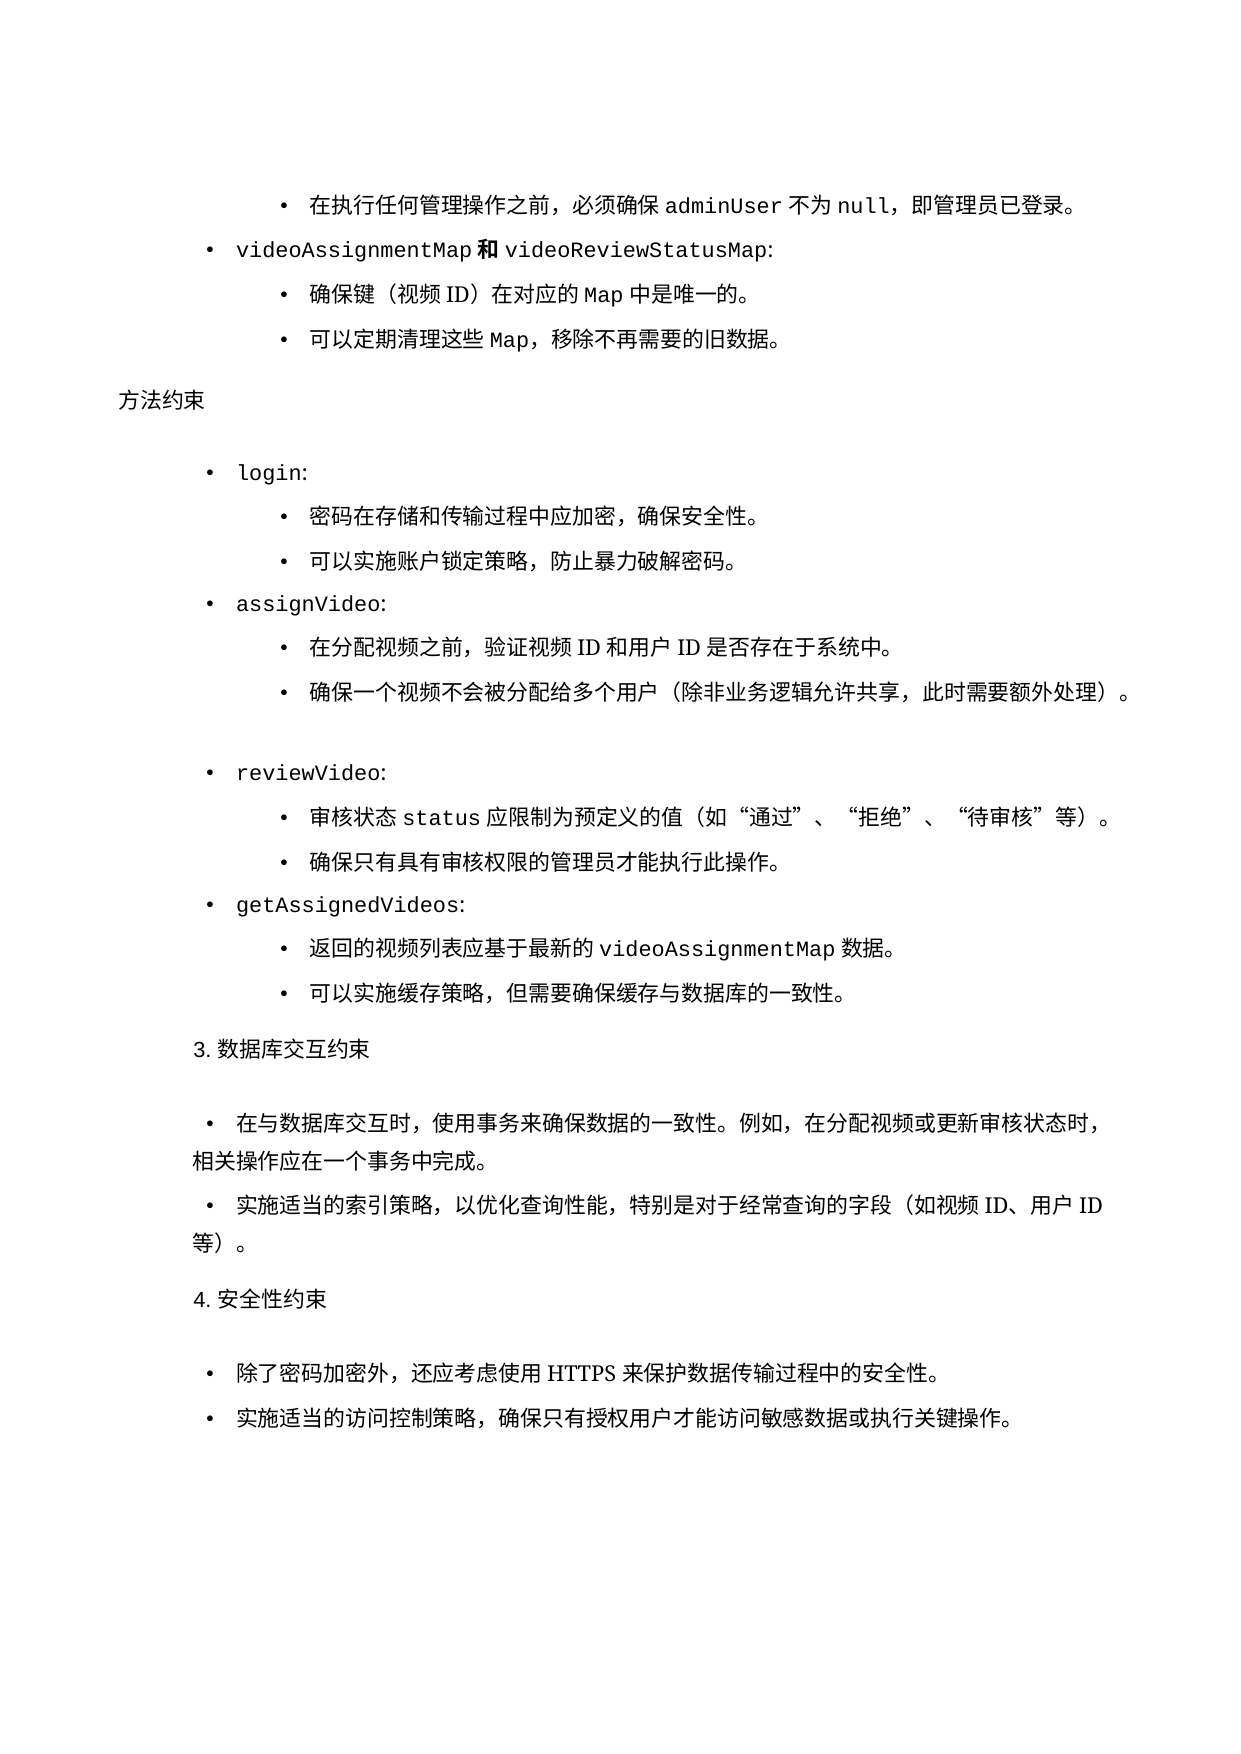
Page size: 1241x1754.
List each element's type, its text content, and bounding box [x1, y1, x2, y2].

list 在执行任何管理操作之前，必须确保 adminUser 不为 null，即管理员已登录。 [236, 188, 1122, 219]
subtitle 3. 数据库交互约束 [118, 1032, 1122, 1064]
list videoAssignmentMap 和 videoReviewStatusMap: [162, 232, 1122, 264]
list 实施适当的索引策略，以优化查询性能，特别是对于经常查询的字段（如视频 ID、用户 ID 等）。 [162, 1188, 1122, 1258]
list reviewVideo: [162, 757, 1122, 787]
subtitle 4. 安全性约束 [118, 1282, 1122, 1314]
list 在与数据库交互时，使用事务来确保数据的一致性。例如，在分配视频或更新审核状态时，相关操作应在一个事务中完成。 [162, 1106, 1122, 1176]
list 可以实施缓存策略，但需要确保缓存与数据库的一致性。 [236, 976, 1122, 1008]
list 可以定期清理这些 Map，移除不再需要的旧数据。 [236, 322, 1122, 354]
list 在分配视频之前，验证视频 ID 和用户 ID 是否存在于系统中。 [236, 630, 1122, 662]
subtitle 方法约束 [118, 383, 1122, 415]
list assignVideo: [162, 588, 1122, 618]
list 返回的视频列表应基于最新的 videoAssignmentMap 数据。 [236, 931, 1122, 963]
list 确保键（视频 ID）在对应的 Map 中是唯一的。 [236, 277, 1122, 309]
list 确保一个视频不会被分配给多个用户（除非业务逻辑允许共享，此时需要额外处理）。 [236, 675, 1122, 744]
list 密码在存储和传输过程中应加密，确保安全性。 [236, 499, 1122, 531]
list login: [162, 457, 1122, 487]
list 确保只有具有审核权限的管理员才能执行此操作。 [236, 844, 1122, 876]
list 实施适当的访问控制策略，确保只有授权用户才能访问敏感数据或执行关键操作。 [162, 1401, 1122, 1433]
list 除了密码加密外，还应考虑使用 HTTPS 来保护数据传输过程中的安全性。 [162, 1356, 1122, 1388]
list 审核状态 status 应限制为预定义的值（如“通过”、“拒绝”、“待审核”等）。 [236, 800, 1122, 832]
list 可以实施账户锁定策略，防止暴力破解密码。 [236, 544, 1122, 575]
list getAssignedVideos: [162, 889, 1122, 919]
